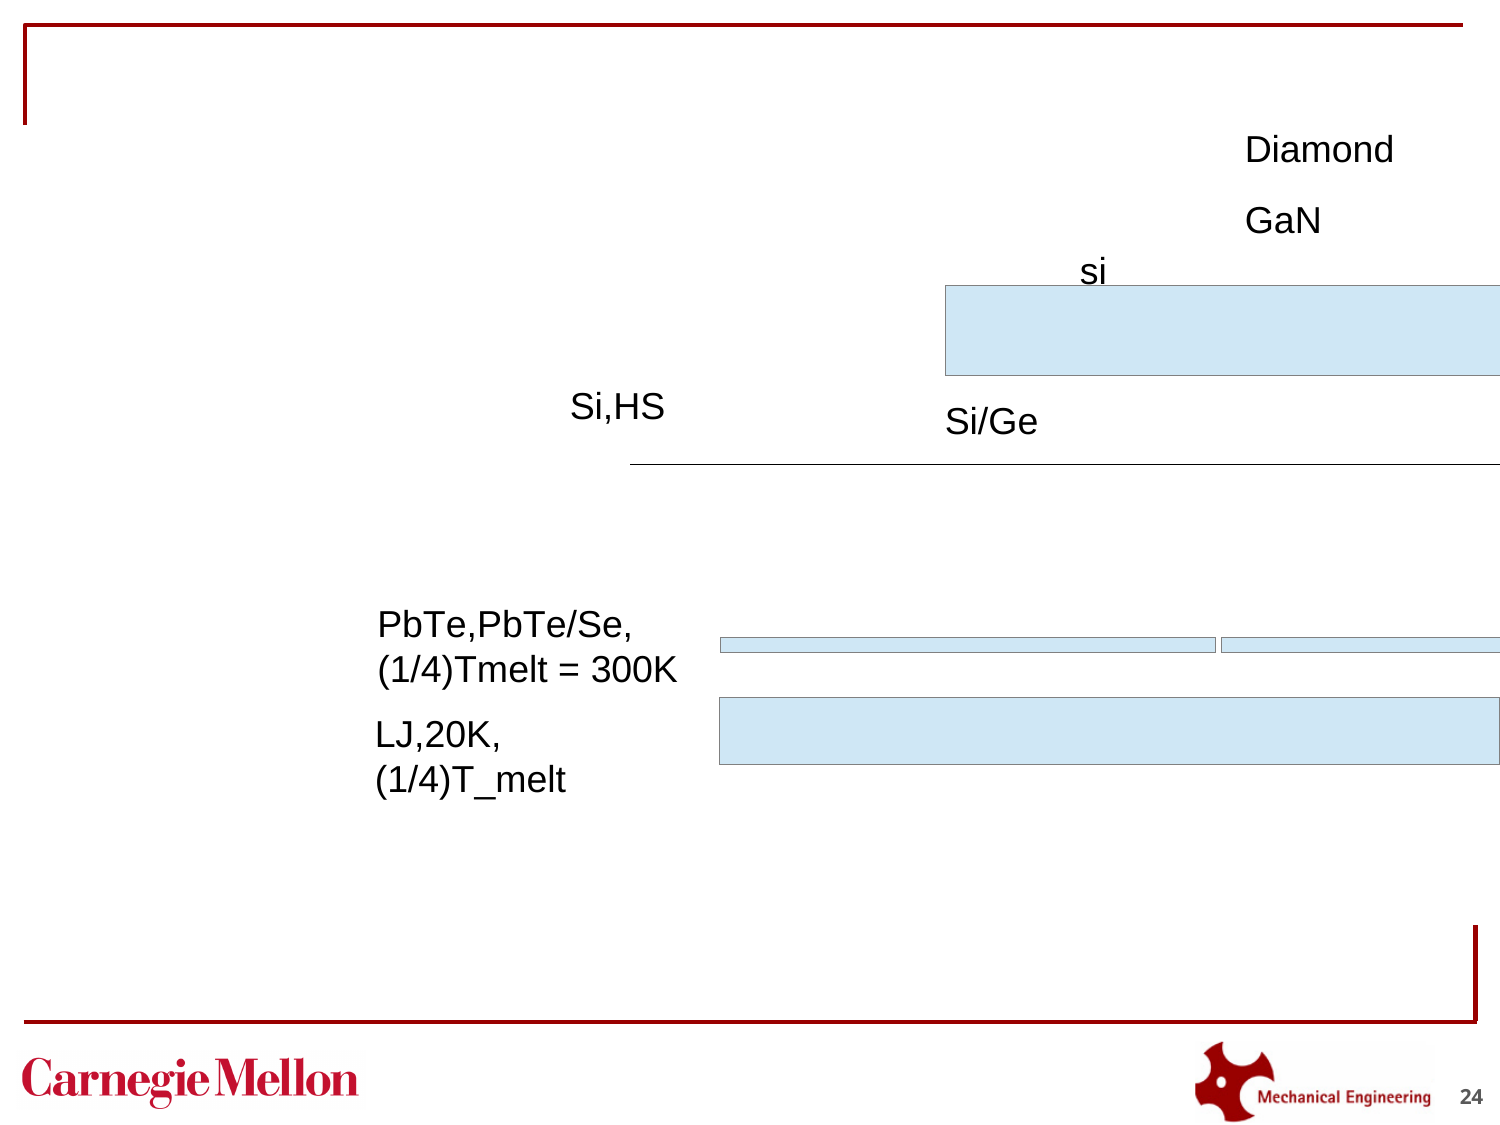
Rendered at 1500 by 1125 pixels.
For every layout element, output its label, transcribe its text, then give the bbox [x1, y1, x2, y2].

text_box [945, 285, 1500, 376]
text_box si [1065, 239, 1186, 285]
text_box LJ,20K, (1/4)T_melt [360, 702, 676, 808]
text_box [719, 697, 1500, 765]
text_box [1221, 637, 1500, 653]
text_box Si/Ge [930, 389, 1066, 450]
text_box GaN [1230, 188, 1441, 249]
text_box Si,HS [555, 374, 721, 435]
text_box [720, 637, 1216, 653]
picture [16, 1050, 366, 1110]
text_box Diamond [1230, 117, 1441, 178]
text_box PbTe,PbTe/Se, (1/4)Tmelt = 300K [362, 592, 738, 698]
picture [1192, 1034, 1438, 1125]
